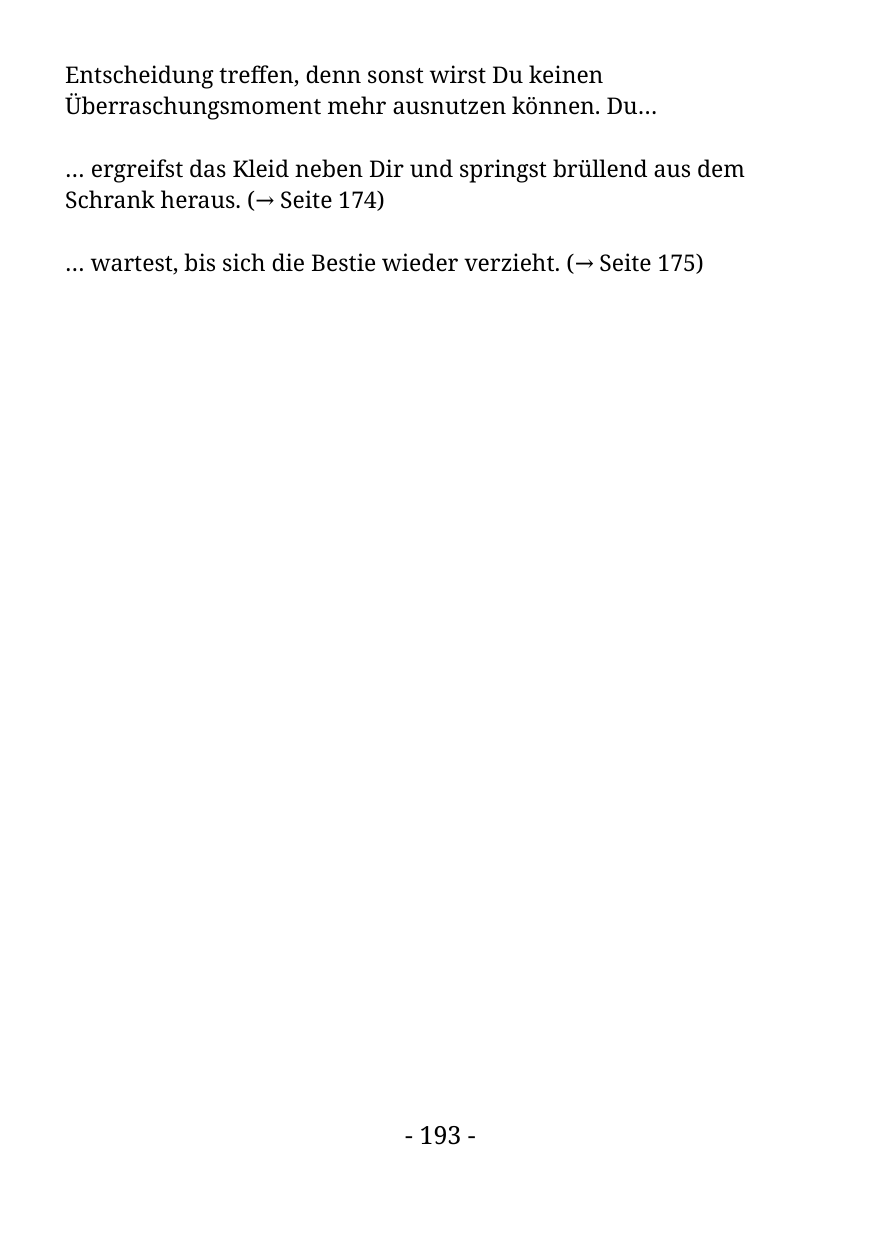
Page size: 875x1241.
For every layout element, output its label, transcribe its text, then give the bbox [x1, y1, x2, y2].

text … ergreifst das Kleid neben Dir und springst brüllend aus dem Schrank heraus. (→ Seite 174) [65, 153, 809, 215]
text Entscheidung treffen, denn sonst wirst Du keinen Überraschungsmoment mehr ausnutzen können. Du… [65, 59, 809, 122]
text … wartest, bis sich die Bestie wieder verzieht. (→ Seite 175) [65, 247, 809, 278]
